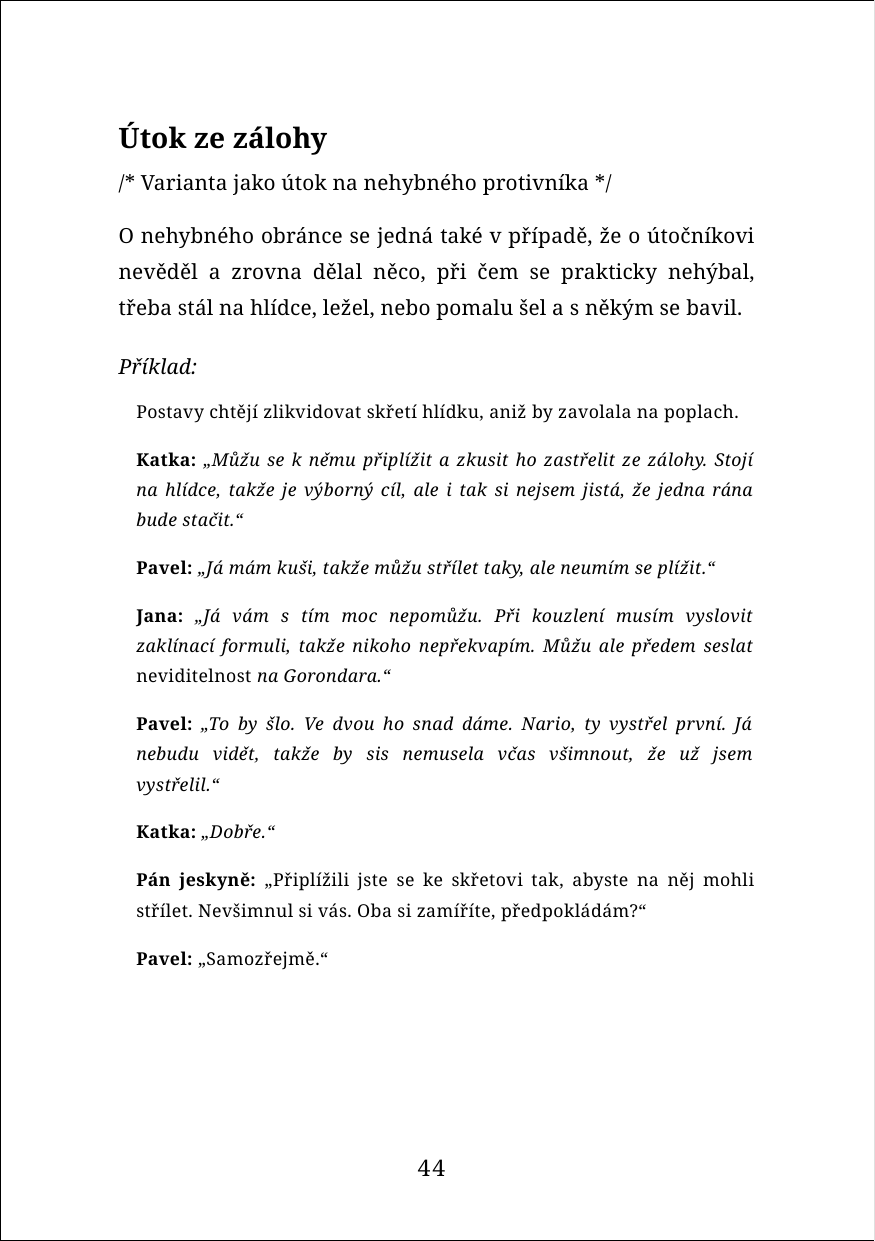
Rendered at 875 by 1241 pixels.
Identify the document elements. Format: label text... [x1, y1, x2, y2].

text Pavel: „Samozřejmě.“ [136, 946, 756, 970]
text Postavy chtějí zlikvidovat skřetí hlídku, aniž by zavolala na poplach. [136, 399, 756, 423]
subtitle Útok ze zálohy [118, 118, 756, 157]
text Pán jeskyně: „Připlížili jste se ke skřetovi tak, abyste na něj mohli střílet. Nevšimnul si vás. Oba si zamíříte, předpokládám?“ [136, 868, 756, 922]
text Katka: „Můžu se k němu připlížit a zkusit ho zastřelit ze zálohy. Stojí na hlídce, takže je výborný cíl, ale i tak si nejsem jistá, že jedna rána bude stačit.“ [136, 447, 756, 532]
text Příklad: [118, 352, 756, 380]
text O nehybného obránce se jedná také v případě, že o útočníkovi nevěděl a zrovna dělal něco, při čem se prakticky nehýbal, třeba stál na hlídce, ležel, nebo pomalu šel a s někým se bavil. [118, 222, 756, 321]
text Katka: „Dobře.“ [136, 820, 756, 844]
text Pavel: „Já mám kuši, takže můžu střílet taky, ale neumím se plížit.“ [136, 555, 756, 579]
text /* Varianta jako útok na nehybného protivníka */ [118, 168, 756, 197]
text Pavel: „To by šlo. Ve dvou ho snad dáme. Nario, ty vystřel první. Já nebudu vidět, takže by sis nemusela včas všimnout, že už jsem vystřelil.“ [136, 712, 756, 796]
text Jana: „Já vám s tím moc nepomůžu. Při kouzlení musím vyslovit zaklínací formuli, takže nikoho nepřekvapím. Můžu ale předem seslat neviditelnost na Gorondara.“ [136, 603, 756, 688]
